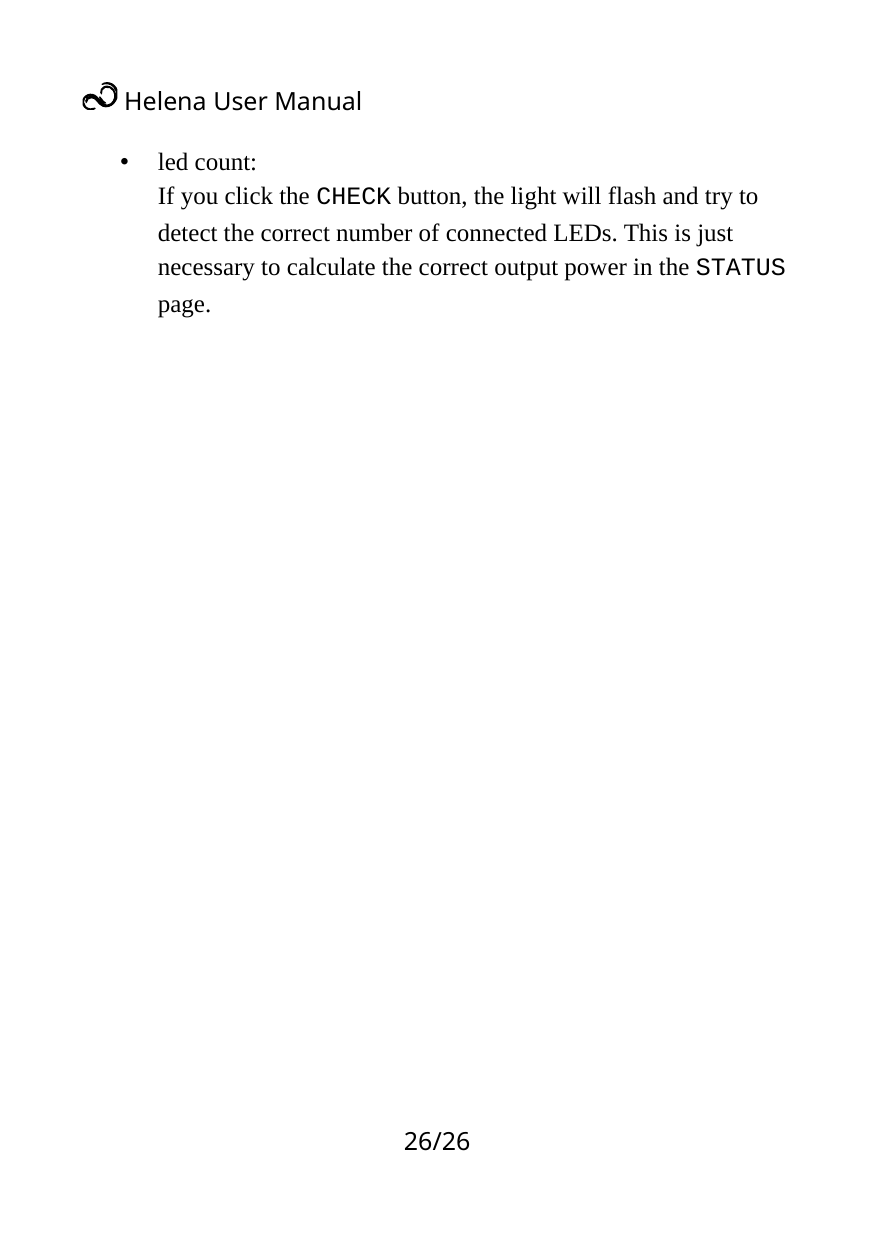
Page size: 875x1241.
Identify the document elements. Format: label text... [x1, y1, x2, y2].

list led count: If you click the CHECK button, the light will flash and try to detect the correct number of connected LEDs. This is just necessary to calculate the correct output power in the STATUS page. [120, 147, 791, 317]
